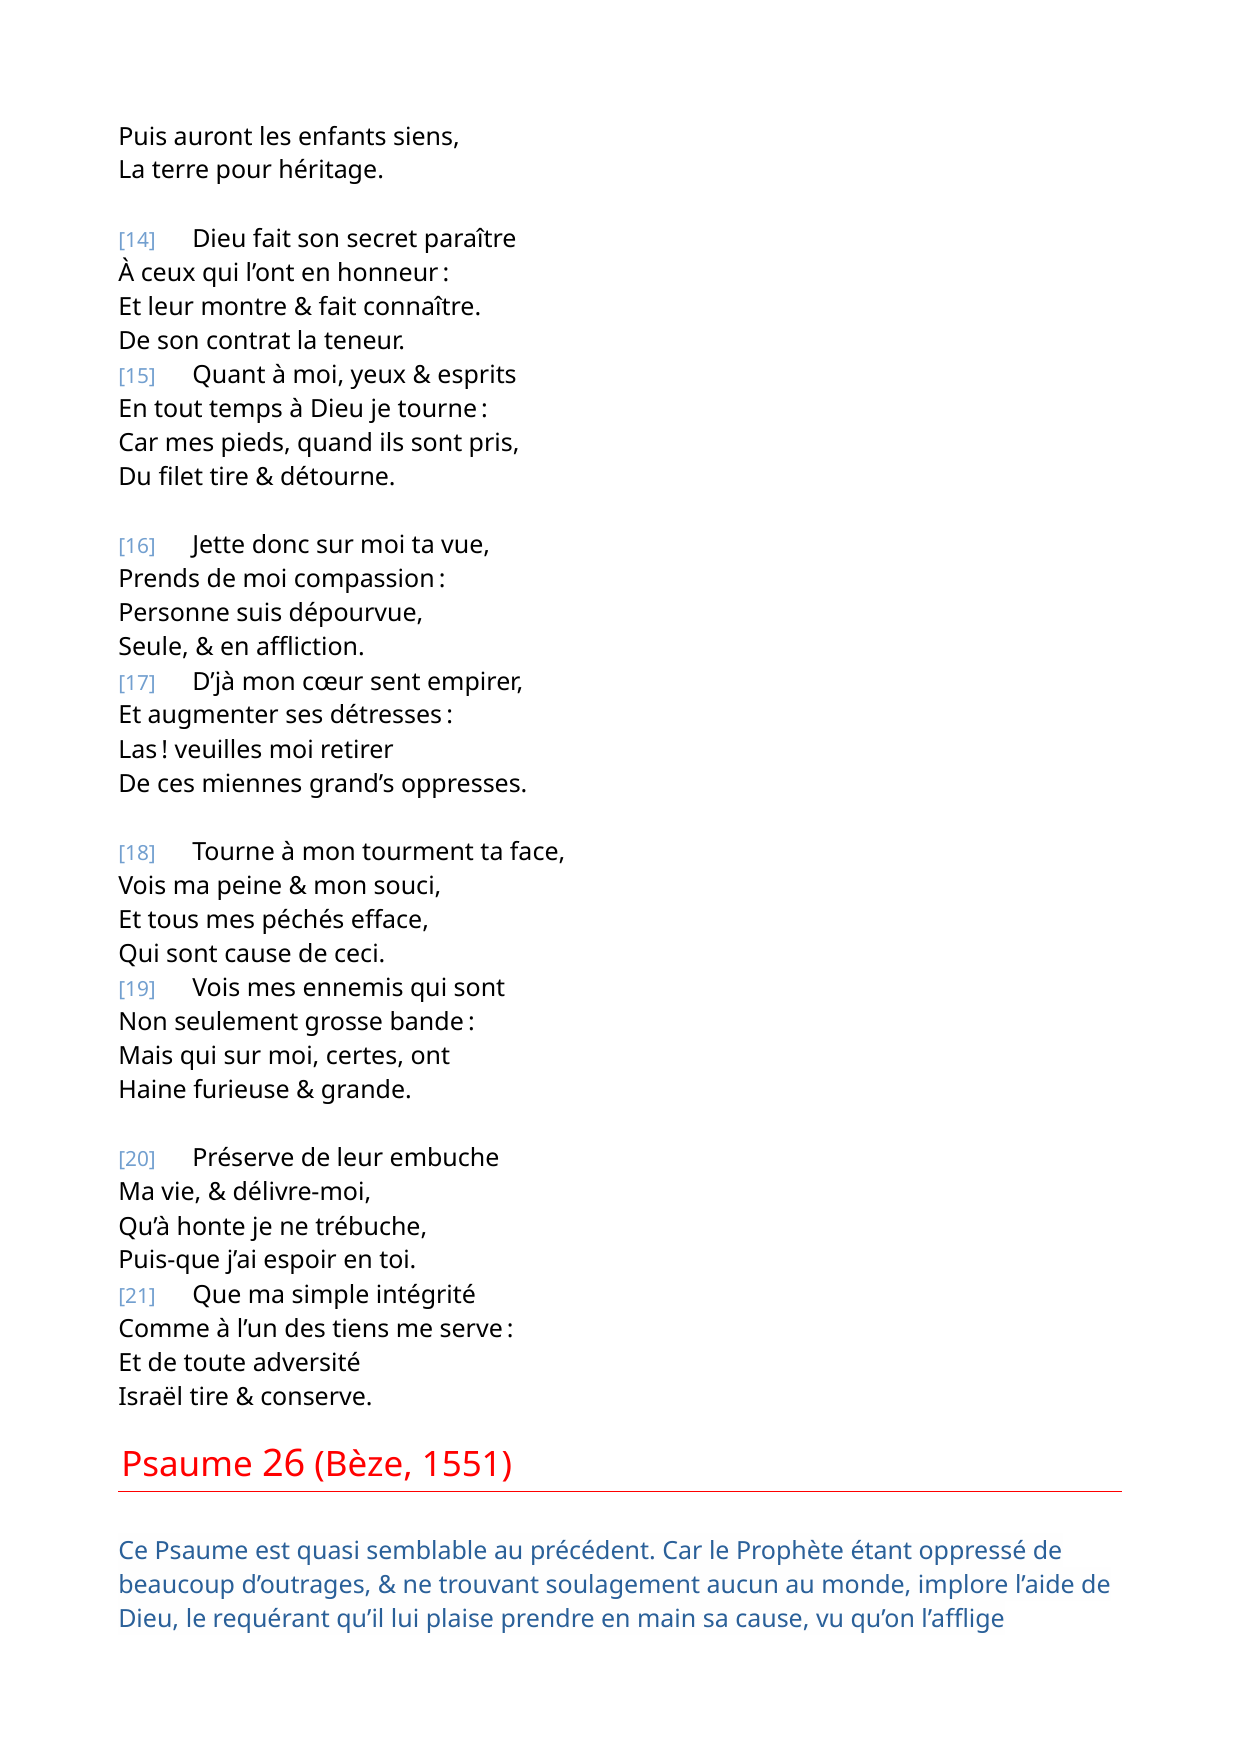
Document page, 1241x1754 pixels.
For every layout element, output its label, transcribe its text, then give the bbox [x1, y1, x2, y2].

text Ce Psaume est quasi semblable au précédent. Car le Prophète étant oppressé de beaucoup d’outrages, & ne trouvant soulagement aucun au monde, implore l’aide de Dieu, le requérant qu’il lui plaise prendre en main sa cause, vu qu’on l’afflige [118, 1533, 1122, 1635]
text Puis-que j’ai espoir en toi. [118, 1242, 1122, 1276]
text Car mes pieds, quand ils sont pris, [118, 425, 1122, 459]
text [16] Jette donc sur moi ta vue, [118, 527, 1122, 561]
text Vois ma peine & mon souci, [118, 867, 1122, 902]
text Personne suis dépourvue, [118, 595, 1122, 629]
text Haine furieuse & grande. [118, 1072, 1122, 1106]
text Et de toute adversité [118, 1344, 1122, 1378]
text La terre pour héritage. [118, 152, 1122, 186]
text Israël tire & conserve. [118, 1378, 1122, 1412]
text Comme à l’un des tiens me serve : [118, 1310, 1122, 1344]
text Prends de moi compassion : [118, 561, 1122, 595]
text De ces miennes grand’s oppresses. [118, 765, 1122, 799]
text Et leur montre & fait connaître. [118, 288, 1122, 322]
subtitle Psaume 26 (Bèze, 1551) [118, 1433, 1122, 1491]
text [14] Dieu fait son secret paraître [118, 220, 1122, 254]
text [19] Vois mes ennemis qui sont [118, 970, 1122, 1004]
text Du filet tire & détourne. [118, 459, 1122, 493]
text [21] Que ma simple intégrité [118, 1276, 1122, 1310]
text Mais qui sur moi, certes, ont [118, 1038, 1122, 1072]
text En tout temps à Dieu je tourne : [118, 391, 1122, 425]
text À ceux qui l’ont en honneur : [118, 254, 1122, 288]
text Et tous mes péchés efface, [118, 902, 1122, 936]
text Non seulement grosse bande : [118, 1004, 1122, 1038]
text Las ! veuilles moi retirer [118, 731, 1122, 765]
text Qui sont cause de ceci. [118, 936, 1122, 970]
text Qu’à honte je ne trébuche, [118, 1208, 1122, 1242]
text Puis auront les enfants siens, [118, 118, 1122, 152]
text Ma vie, & délivre-moi, [118, 1174, 1122, 1208]
text [17] D’jà mon cœur sent empirer, [118, 663, 1122, 697]
text [15] Quant à moi, yeux & esprits [118, 357, 1122, 391]
text Et augmenter ses détresses : [118, 697, 1122, 731]
text [18] Tourne à mon tourment ta face, [118, 833, 1122, 867]
text [20] Préserve de leur embuche [118, 1140, 1122, 1174]
text Seule, & en affliction. [118, 629, 1122, 663]
text De son contrat la teneur. [118, 322, 1122, 357]
